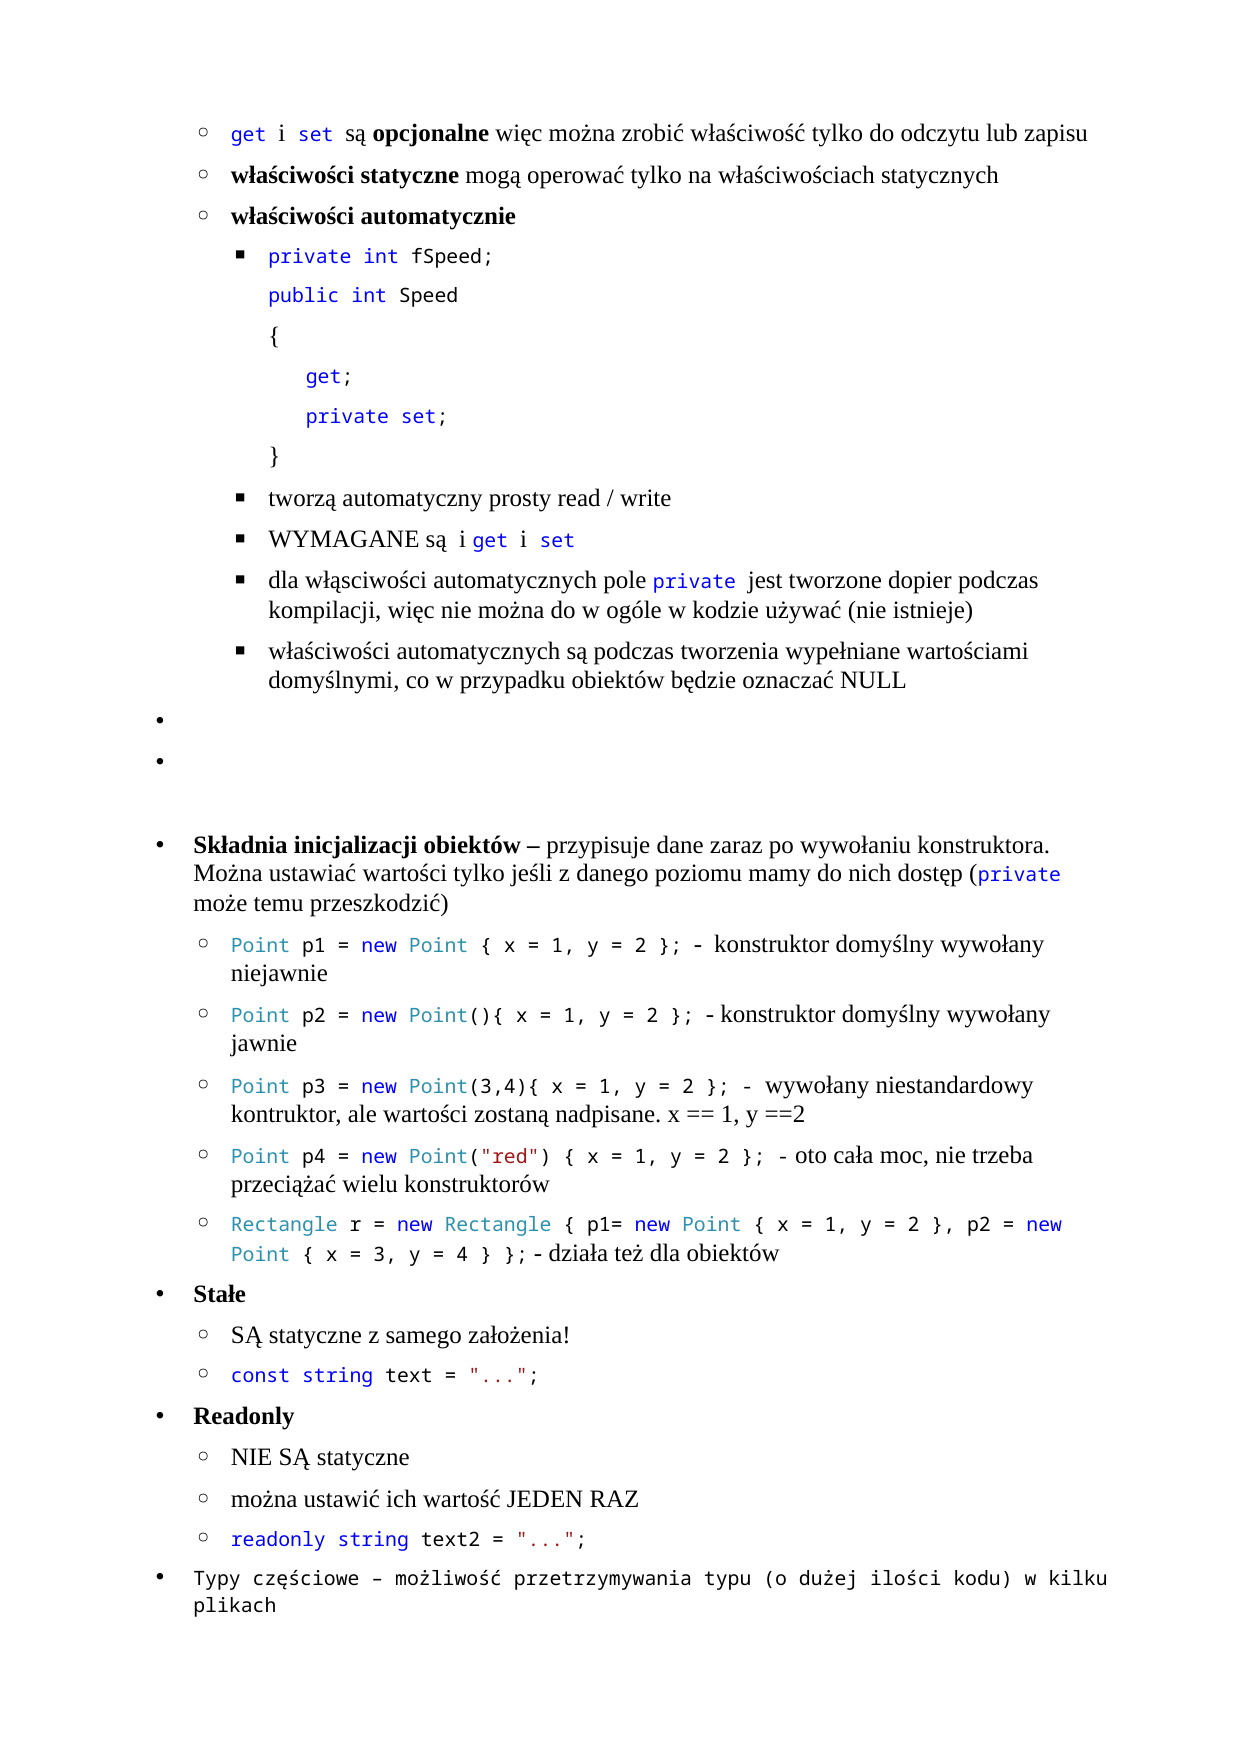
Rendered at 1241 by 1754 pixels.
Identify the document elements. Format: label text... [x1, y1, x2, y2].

list Składnia inicjalizacji obiektów – przypisuje dane zaraz po wywołaniu konstruktora. Można ustawiać wartości tylko jeśli z danego poziomu mamy do nich dostęp (private może temu przeszkodzić) [156, 830, 1122, 916]
list public int Speed [231, 282, 1122, 309]
list NIE SĄ statyczne [193, 1442, 1122, 1471]
list Point p2 = new Point(){ x = 1, y = 2 }; - konstruktor domyślny wywołany jawnie [193, 999, 1122, 1057]
list dla włąsciwości automatycznych pole private jest tworzone dopier podczas kompilacji, więc nie można do w ogóle w kodzie używać (nie istnieje) [231, 566, 1122, 623]
list tworzą automatyczny prosty read / write [231, 483, 1122, 511]
list Point p3 = new Point(3,4){ x = 1, y = 2 }; - wywołany niestandardowy kontruktor, ale wartości zostaną nadpisane. x == 1, y ==2 [193, 1070, 1122, 1128]
list readonly string text2 = "..."; [193, 1525, 1122, 1552]
list Stałe [156, 1279, 1122, 1308]
list można ustawić ich wartość JEDEN RAZ [193, 1484, 1122, 1512]
list private int fSpeed; [231, 242, 1122, 269]
list SĄ statyczne z samego założenia! [193, 1321, 1122, 1349]
list } [231, 441, 1122, 470]
list właściwości automatycznych są podczas tworzenia wypełniane wartościami domyślnymi, co w przypadku obiektów będzie oznaczać NULL [231, 636, 1122, 693]
list get; [268, 362, 1122, 389]
list { [231, 321, 1122, 350]
list Rectangle r = new Rectangle { p1= new Point { x = 1, y = 2 }, p2 = new Point { x = 3, y = 4 } }; - działa też dla obiektów [193, 1211, 1122, 1267]
list Readonly [156, 1401, 1122, 1430]
list Point p1 = new Point { x = 1, y = 2 }; - konstruktor domyślny wywołany niejawnie [193, 929, 1122, 987]
list właściwości statyczne mogą operować tylko na właściwościach statycznych [193, 160, 1122, 188]
list WYMAGANE są i get i set [231, 524, 1122, 553]
list private set; [268, 402, 1122, 429]
list Point p4 = new Point("red") { x = 1, y = 2 }; - oto cała moc, nie trzeba przeciążać wielu konstruktorów [193, 1140, 1122, 1198]
list get i set są opcjonalne więc można zrobić właściwość tylko do odczytu lub zapisu [193, 118, 1122, 147]
list właściwości automatycznie [193, 201, 1122, 230]
list Typy częściowe – możliwość przetrzymywania typu (o dużej ilości kodu) w kilku plikach [156, 1564, 1122, 1618]
list const string text = "..."; [193, 1362, 1122, 1389]
